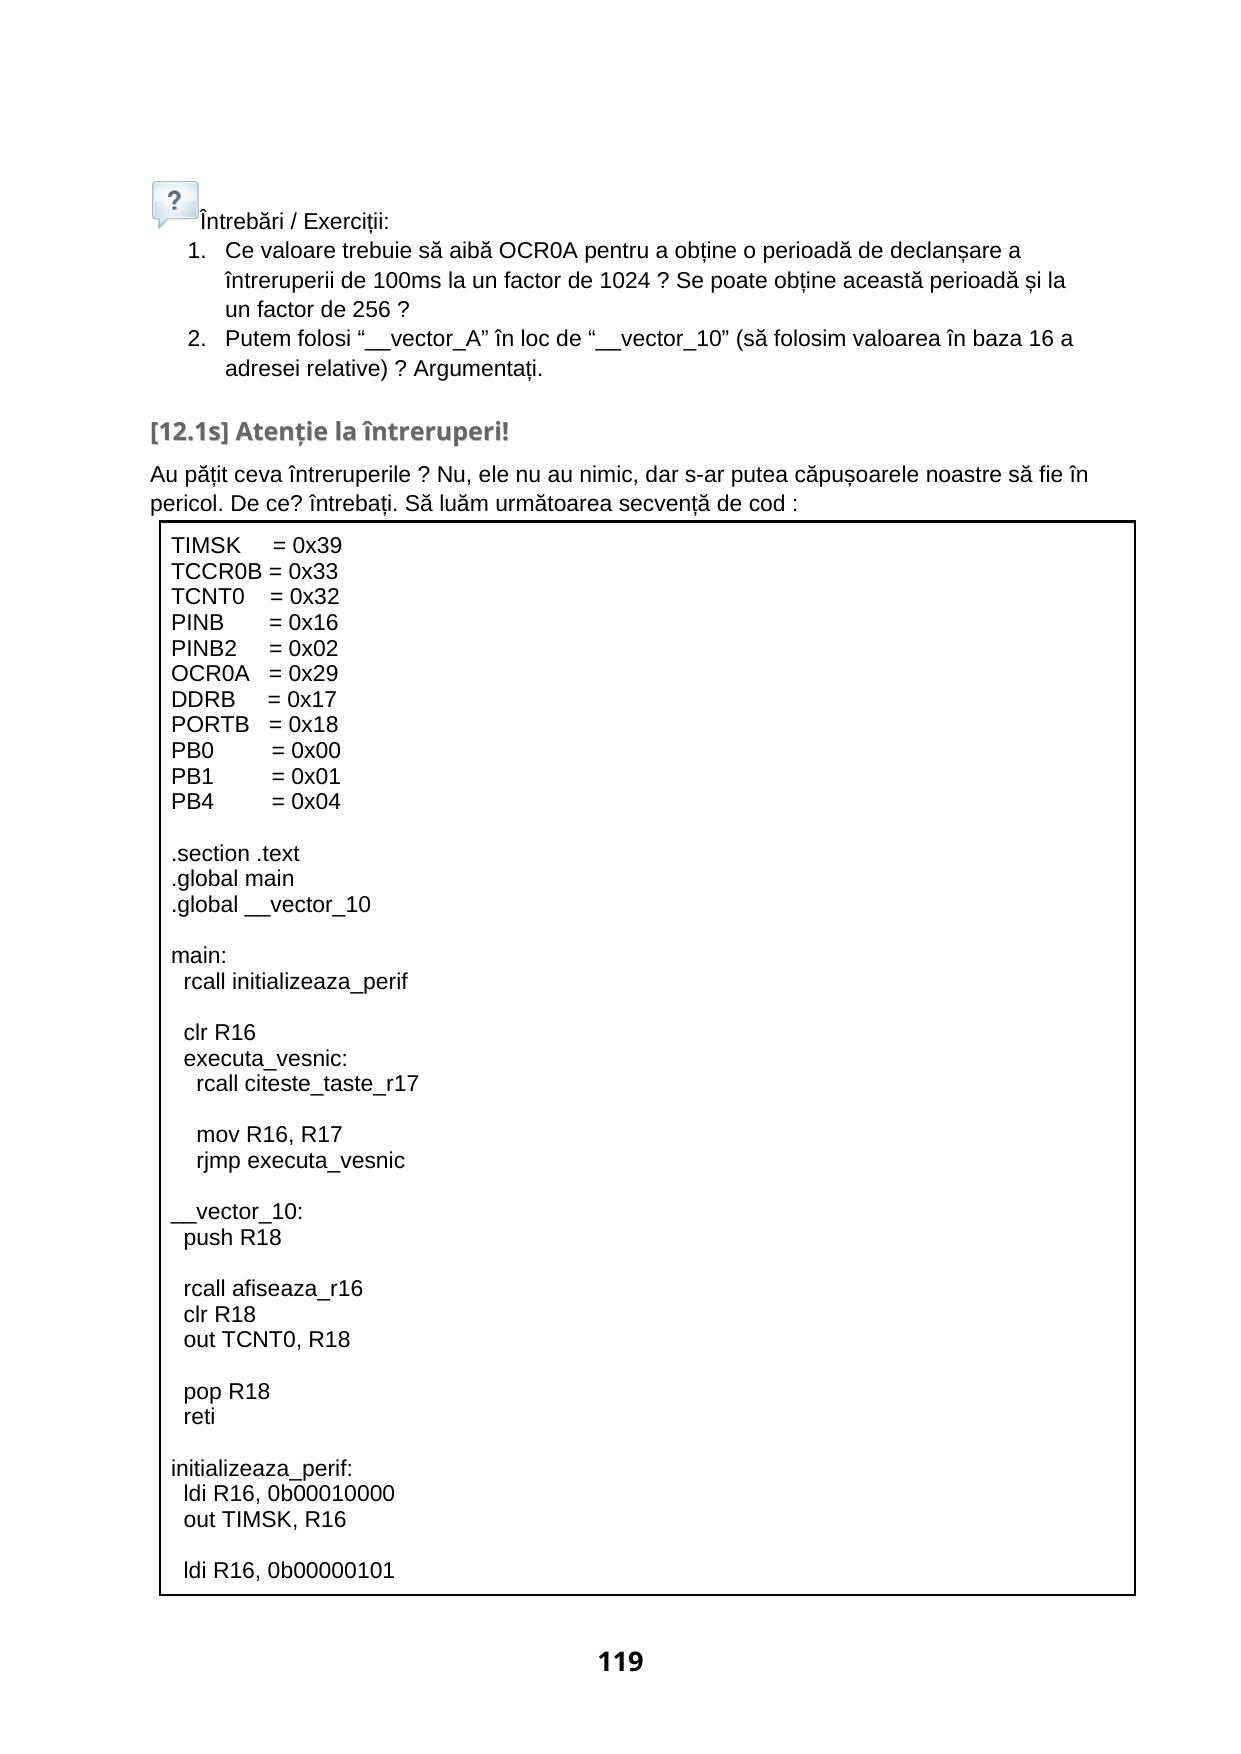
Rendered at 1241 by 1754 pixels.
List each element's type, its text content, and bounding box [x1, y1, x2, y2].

text Întrebări / Exerciții: [150, 205, 1091, 234]
list Ce valoare trebuie să aibă OCR0A pentru a obține o perioadă de declanșare a întreruperii de 100ms la un factor de 1024 ? Se poate obține această perioadă și la un factor de 256 ? [187, 238, 1091, 322]
subtitle [12.1s] Atenție la întreruperi! [150, 414, 1091, 448]
picture [150, 179, 200, 230]
list Putem folosi “__vector_A” în loc de “__vector_10” (să folosim valoarea în baza 16 a adresei relative) ? Argumentați. [187, 326, 1091, 381]
text Au pățit ceva întreruperile ? Nu, ele nu au nimic, dar s-ar putea căpușoarele noastre să fie în pericol. De ce? întrebați. Să luăm următoarea secvență de cod : [150, 462, 1091, 517]
table_header TIMSK = 0x39 TCCR0B = 0x33 TCNT0 = 0x32 PINB = 0x16 PINB2 = 0x02 OCR0A = 0x29 DDRB = 0x17 PORTB = 0x18 PB0 = 0x00 PB1 = 0x01 PB4 = 0x04 .section .text .global main .global __vector_10 main: rcall initializeaza_perif clr R16 executa_vesnic: rcall citeste_taste_r17 mov R16, R17 rjmp executa_vesnic __vector_10: push R18 rcall afiseaza_r16 clr R18 out TCNT0, R18 pop R18 reti initializeaza_perif: ldi R16, 0b00010000 out TIMSK, R16 ldi R16, 0b00000101 [161, 523, 1134, 1594]
